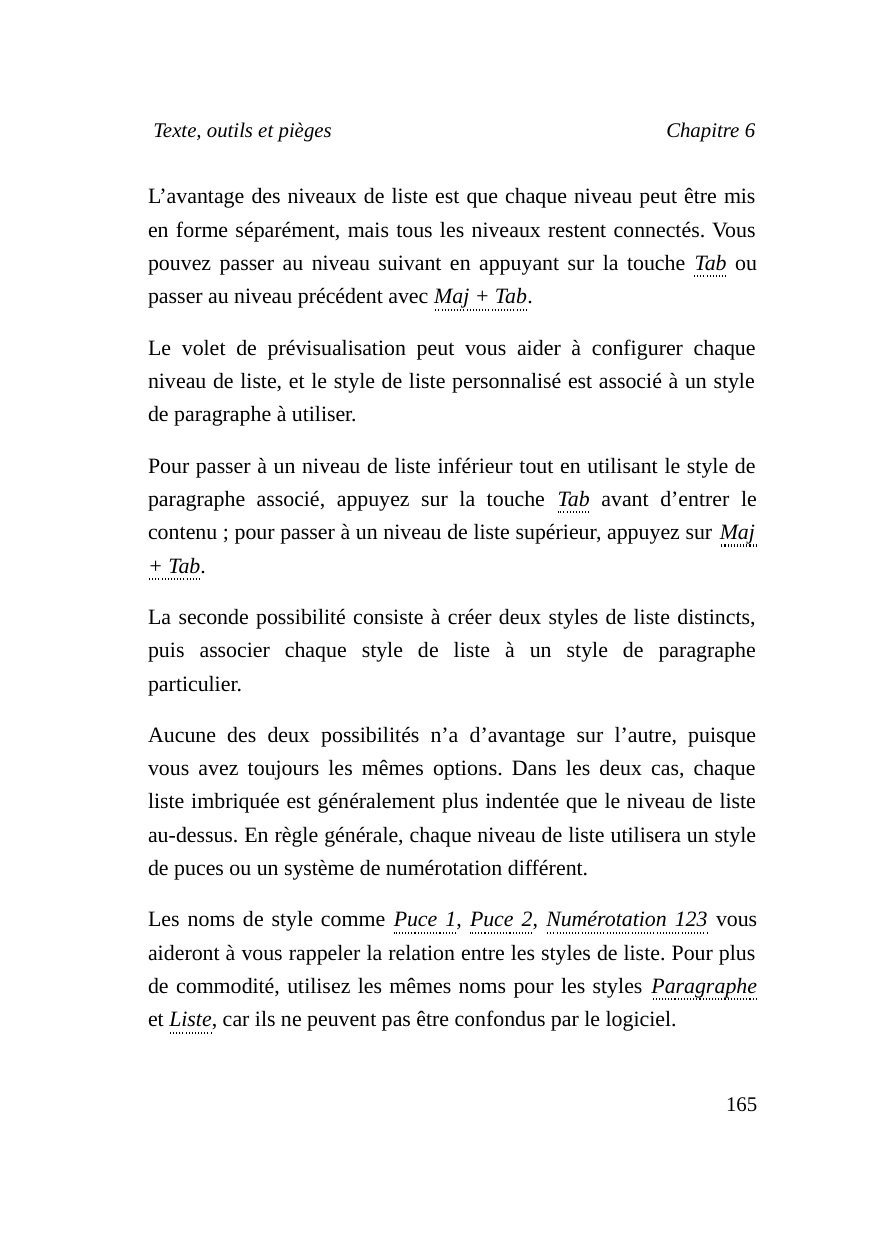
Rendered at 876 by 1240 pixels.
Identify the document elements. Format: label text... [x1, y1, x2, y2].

text La seconde possibilité consiste à créer deux styles de liste distincts, puis associer chaque style de liste à un style de paragraphe particulier. [148, 598, 757, 698]
text Les noms de style comme Puce 1, Puce 2, Numérotation 123 vous aideront à vous rappeler la relation entre les styles de liste. Pour plus de commodité, utilisez les mêmes noms pour les styles Paragraphe et Liste, car ils ne peuvent pas être confondus par le logiciel. [148, 900, 757, 1033]
text Le volet de prévisualisation peut vous aider à configurer chaque niveau de liste, et le style de liste personnalisé est associé à un style de paragraphe à utiliser. [148, 328, 757, 428]
text Pour passer à un niveau de liste inférieur tout en utilisant le style de paragraphe associé, appuyez sur la touche Tab avant d’entrer le contenu ; pour passer à un niveau de liste supérieur, appuyez sur Maj + Tab. [148, 446, 757, 580]
text L’avantage des niveaux de liste est que chaque niveau peut être mis en forme séparément, mais tous les niveaux restent connectés. Vous pouvez passer au niveau suivant en appuyant sur la touche Tab ou passer au niveau précédent avec Maj + Tab. [148, 177, 757, 311]
text Aucune des deux possibilités n’a d’avantage sur l’autre, puisque vous avez toujours les mêmes options. Dans les deux cas, chaque liste imbriquée est généralement plus indentée que le niveau de liste au-dessus. En règle générale, chaque niveau de liste utilisera un style de puces ou un système de numérotation différent. [148, 716, 757, 882]
